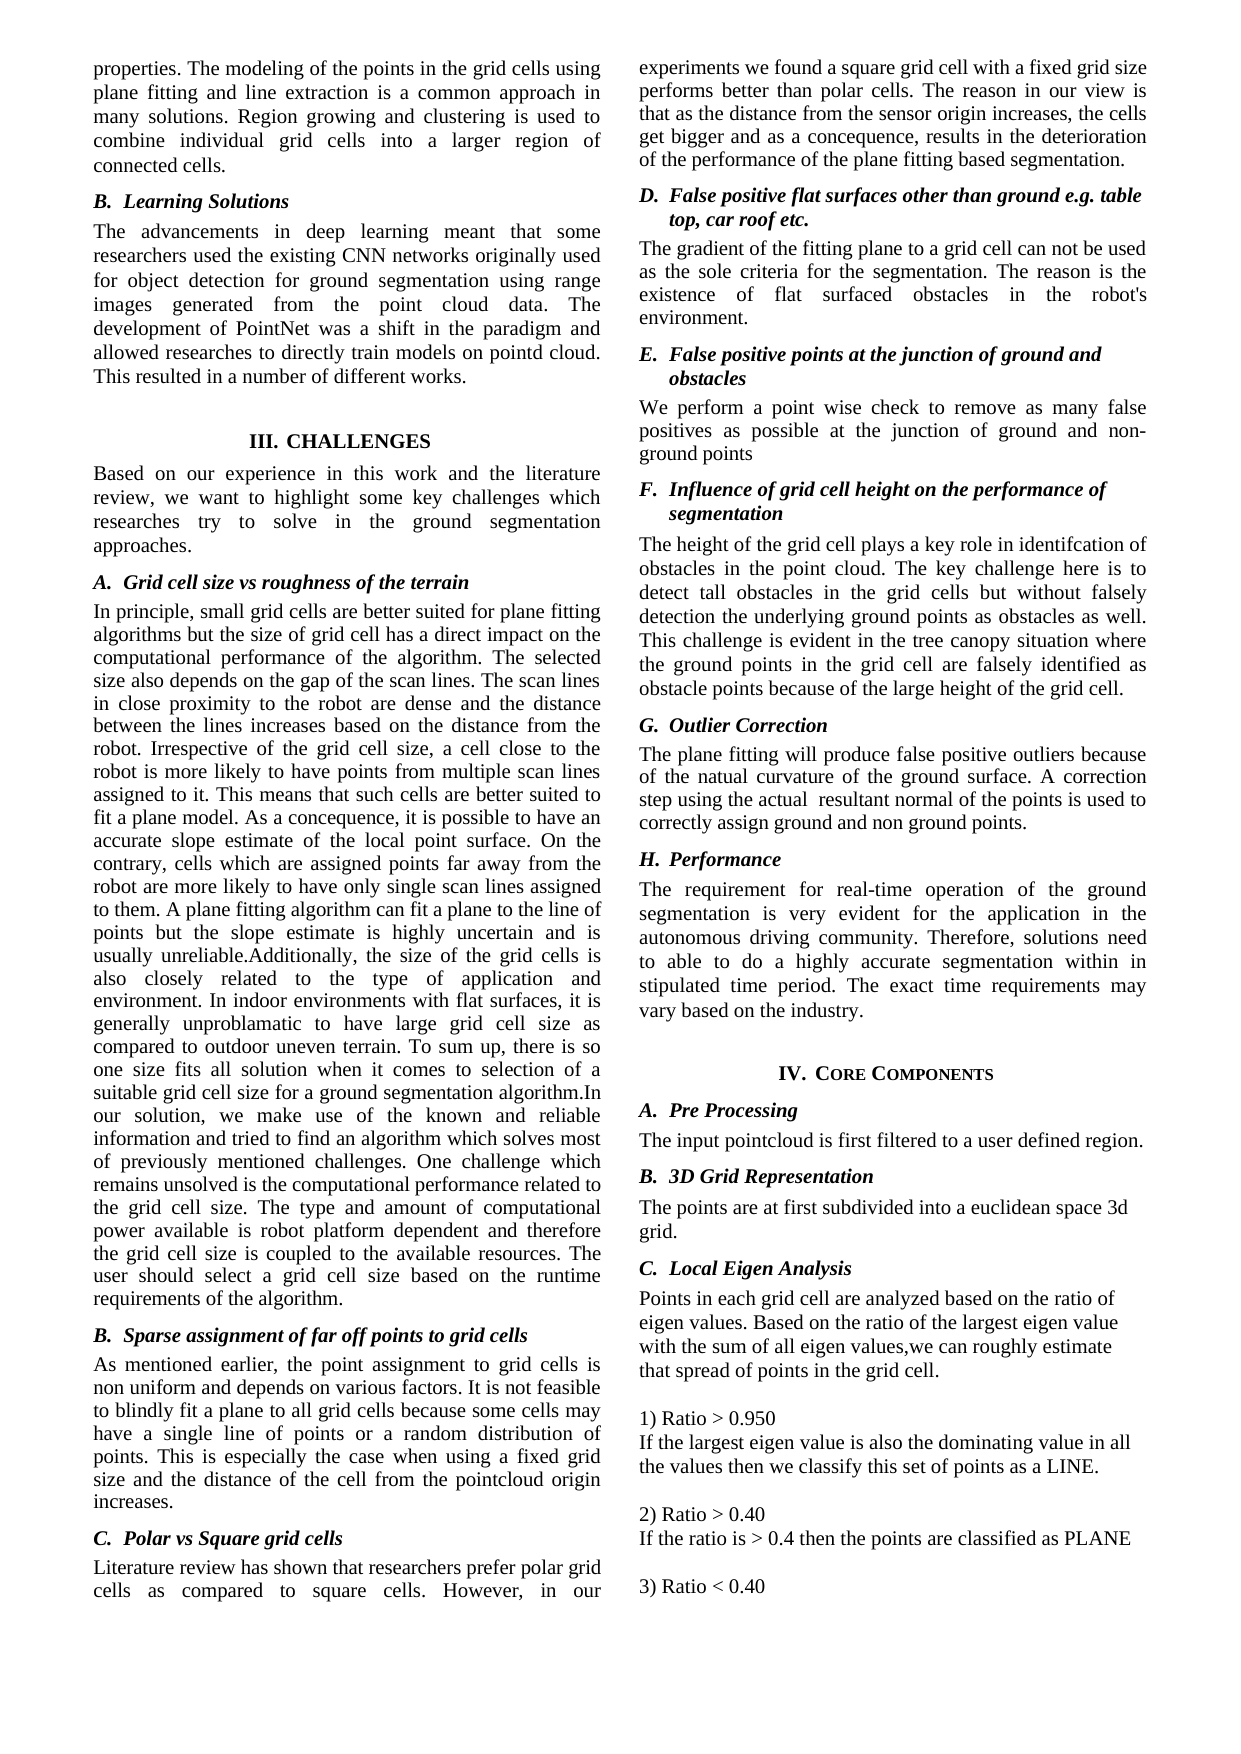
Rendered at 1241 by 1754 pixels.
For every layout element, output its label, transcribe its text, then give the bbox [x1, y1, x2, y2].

subtitle CHALLENGES [93, 428, 601, 453]
text experiments we found a square grid cell with a fixed grid size performs better than polar cells. The reason in our view is that as the distance from the sensor origin increases, the cells get bigger and as a concequence, results in the deterioration of the performance of the plane fitting based segmentation. [639, 56, 1147, 171]
subtitle Sparse assignment of far off points to grid cells [93, 1323, 601, 1347]
subtitle Influence of grid cell height on the performance of segmentation [639, 477, 1147, 525]
text As mentioned earlier, the point assignment to grid cells is non uniform and depends on various factors. It is not feasible to blindly fit a plane to all grid cells because some cells may have a single line of points or a random distribution of points. This is especially the case when using a fixed grid size and the distance of the cell from the pointcloud origin increases. [93, 1353, 601, 1513]
subtitle 3D Grid Representation [639, 1164, 1147, 1188]
subtitle Pre Processing [639, 1098, 1147, 1122]
text 3) Ratio < 0.40 [639, 1574, 1147, 1598]
text Points in each grid cell are analyzed based on the ratio of eigen values. Based on the ratio of the largest eigen value with the sum of all eigen values,we can roughly estimate that spread of points in the grid cell. [639, 1286, 1147, 1382]
text In principle, small grid cells are better suited for plane fitting algorithms but the size of grid cell has a direct impact on the computational performance of the algorithm. The selected size also depends on the gap of the scan lines. The scan lines in close proximity to the robot are dense and the distance between the lines increases based on the distance from the robot. Irrespective of the grid cell size, a cell close to the robot is more likely to have points from multiple scan lines assigned to it. This means that such cells are better suited to fit a plane model. As a concequence, it is possible to have an accurate slope estimate of the local point surface. On the contrary, cells which are assigned points far away from the robot are more likely to have only single scan lines assigned to them. A plane fitting algorithm can fit a plane to the line of points but the slope estimate is highly uncertain and is usually unreliable.Additionally, the size of the grid cells is also closely related to the type of application and environment. In indoor environments with flat surfaces, it is generally unproblamatic to have large grid cell size as compared to outdoor uneven terrain. To sum up, there is so one size fits all solution when it comes to selection of a suitable grid cell size for a ground segmentation algorithm.In our solution, we make use of the known and reliable information and tried to find an algorithm which solves most of previously mentioned challenges. One challenge which remains unsolved is the computational performance related to the grid cell size. The type and amount of computational power available is robot platform dependent and therefore the grid cell size is coupled to the available resources. The user should select a grid cell size based on the runtime requirements of the algorithm. [93, 600, 601, 1310]
subtitle Performance [639, 847, 1147, 871]
text The points are at first subdivided into a euclidean space 3d grid. [639, 1195, 1147, 1243]
text The height of the grid cell plays a key role in identifcation of obstacles in the point cloud. The key challenge here is to detect tall obstacles in the grid cells but without falsely detection the underlying ground points as obstacles as well. This challenge is evident in the tree canopy situation where the ground points in the grid cell are falsely identified as obstacle points because of the large height of the grid cell. [639, 532, 1147, 700]
subtitle Grid cell size vs roughness of the terrain [93, 570, 601, 594]
text The requirement for real-time operation of the ground segmentation is very evident for the application in the autonomous driving community. Therefore, solutions need to able to do a highly accurate segmentation within in stipulated time period. The exact time requirements may vary based on the industry. [639, 877, 1147, 1022]
text Based on our experience in this work and the literature review, we want to highlight some key challenges which researches try to solve in the ground segmentation approaches. [93, 461, 601, 557]
text 2) Ratio > 0.40 [639, 1502, 1147, 1526]
text If the ratio is > 0.4 then the points are classified as PLANE [639, 1526, 1147, 1550]
subtitle Polar vs Square grid cells [93, 1526, 601, 1550]
subtitle False positive flat surfaces other than ground e.g. table top, car roof etc. [639, 183, 1147, 231]
text The gradient of the fitting plane to a grid cell can not be used as the sole criteria for the segmentation. The reason is the existence of flat surfaced obstacles in the robot's environment. [639, 238, 1147, 329]
text properties. The modeling of the points in the grid cells using plane fitting and line extraction is a common approach in many solutions. Region growing and clustering is used to combine individual grid cells into a larger region of connected cells. [93, 56, 601, 177]
subtitle Local Eigen Analysis [639, 1255, 1147, 1279]
text 1) Ratio > 0.950 [639, 1406, 1147, 1430]
text The advancements in deep learning meant that some researchers used the existing CNN networks originally used for object detection for ground segmentation using range images generated from the point cloud data. The development of PointNet was a shift in the paradigm and allowed researches to directly train models on pointd cloud. This resulted in a number of different works. [93, 219, 601, 388]
text If the largest eigen value is also the dominating value in all the values then we classify this set of points as a LINE. [639, 1430, 1147, 1478]
subtitle False positive points at the junction of ground and obstacles [639, 342, 1147, 390]
text The plane fitting will produce false positive outliers because of the natual curvature of the ground surface. A correction step using the actual resultant normal of the points is used to correctly assign ground and non ground points. [639, 743, 1147, 834]
text Literature review has shown that researchers prefer polar grid cells as compared to square cells. However, in our [93, 1556, 601, 1602]
text We perform a point wise check to remove as many false positives as possible at the junction of ground and non-ground points [639, 396, 1147, 465]
subtitle Outlier Correction [639, 712, 1147, 737]
subtitle Learning Solutions [93, 189, 601, 213]
text The input pointcloud is first filtered to a user defined region. [639, 1128, 1147, 1152]
subtitle Core Components [639, 1061, 1147, 1085]
